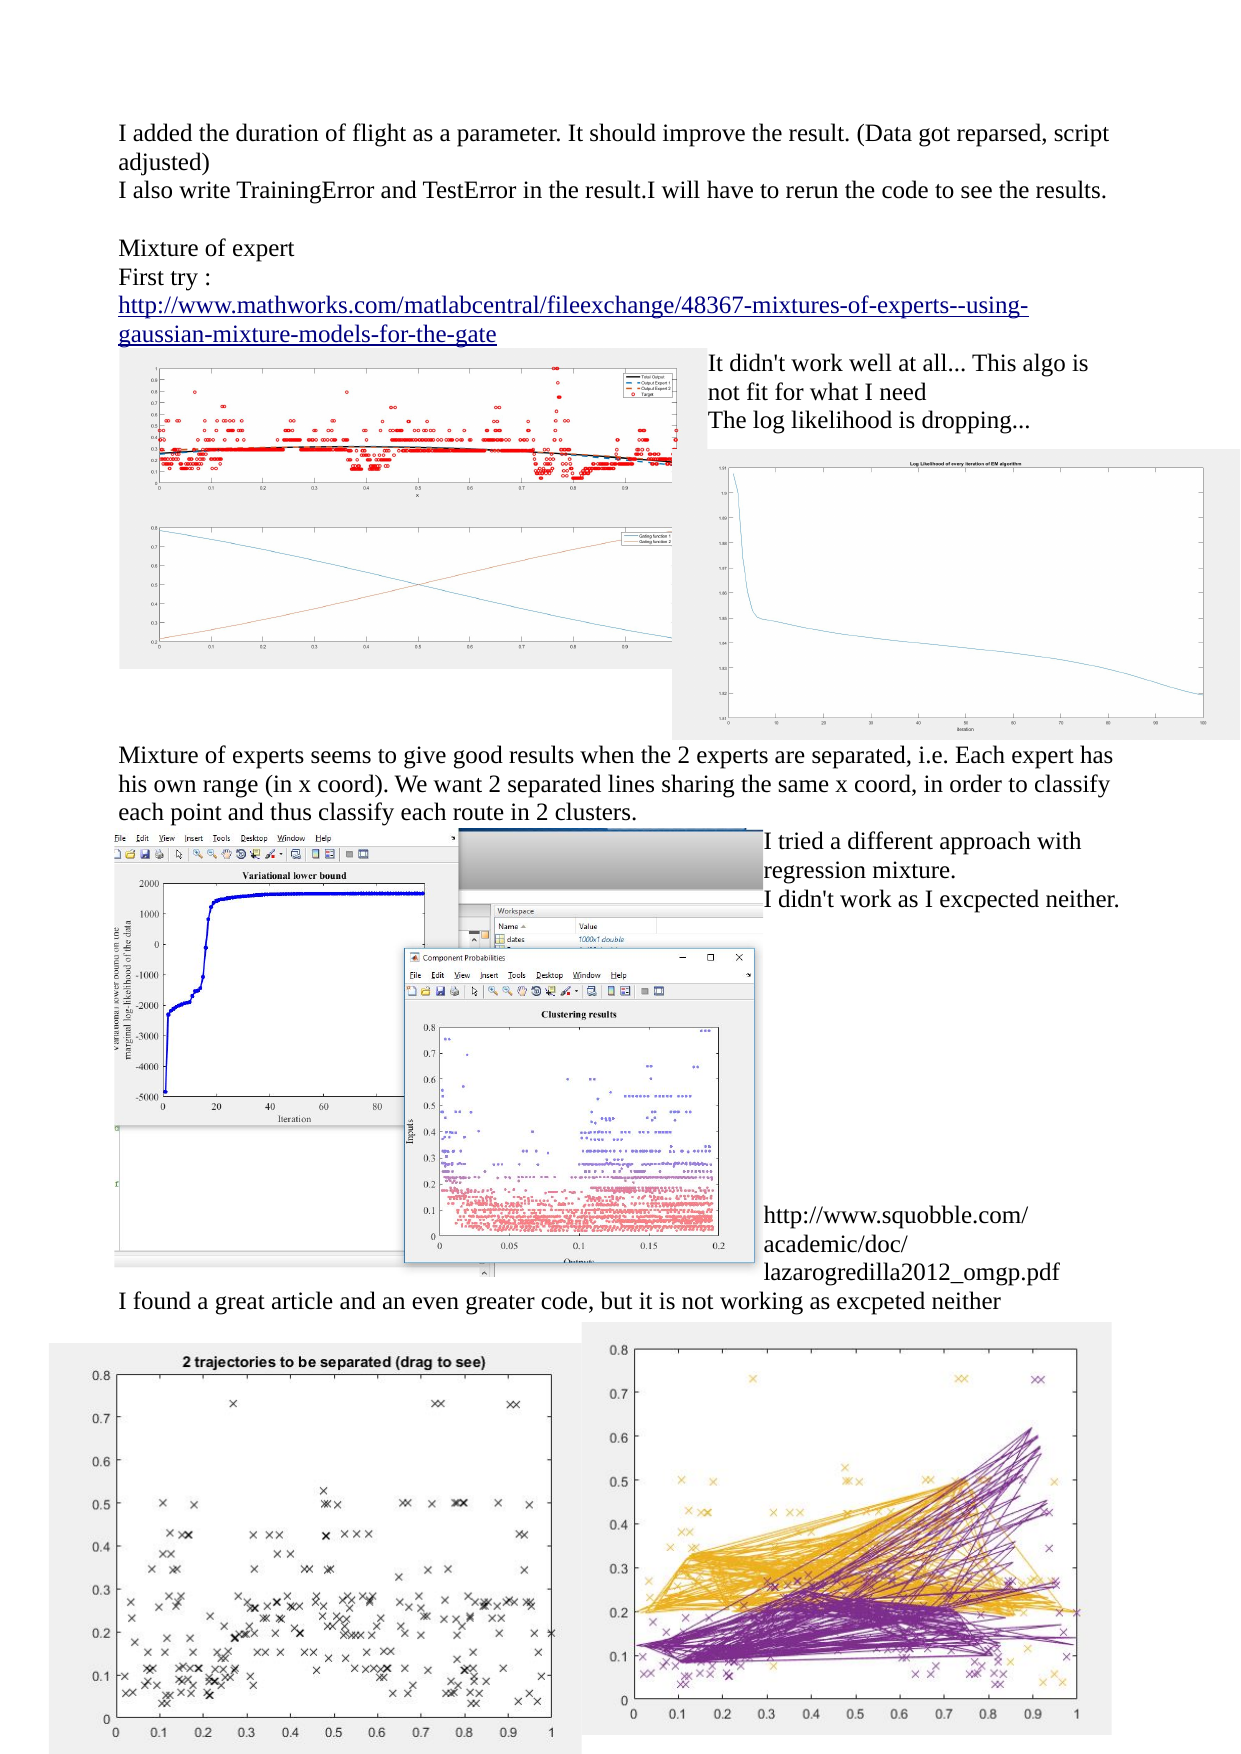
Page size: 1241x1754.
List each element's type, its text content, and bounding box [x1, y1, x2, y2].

picture [119, 348, 1241, 740]
text Mixture of expert [118, 233, 1122, 262]
text I tried a different approach with regression mixture. [118, 826, 1122, 884]
text I also write TrainingError and TestError in the result.I will have to rerun the code to see the results. [118, 176, 1122, 204]
text I added the duration of flight as a parameter. It should improve the result. (Data got reparsed, script adjusted) [118, 118, 1122, 176]
text http://www.squobble.com/academic/doc/lazarogredilla2012_omgp.pdf [118, 1200, 1122, 1286]
text The log likelihood is dropping... [708, 406, 1122, 434]
text http://www.mathworks.com/matlabcentral/fileexchange/48367-mixtures-of-experts--using-gaussian-mixture-models-for-the-gate [118, 291, 1122, 348]
text It didn't work well at all... This algo is not fit for what I need [708, 348, 1122, 406]
text I found a great article and an even greater code, but it is not working as excpeted neither [118, 1286, 1122, 1315]
text Mixture of experts seems to give good results when the 2 experts are separated, i.e. Each expert has his own range (in x coord). We want 2 separated lines sharing the same x coord, in order to classify each point and thus classify each route in 2 clusters. [118, 740, 1122, 826]
picture [48, 1322, 1112, 1754]
text I didn't work as I excpected neither. [764, 884, 1122, 912]
text First try : [118, 262, 1122, 291]
picture [114, 828, 764, 1277]
